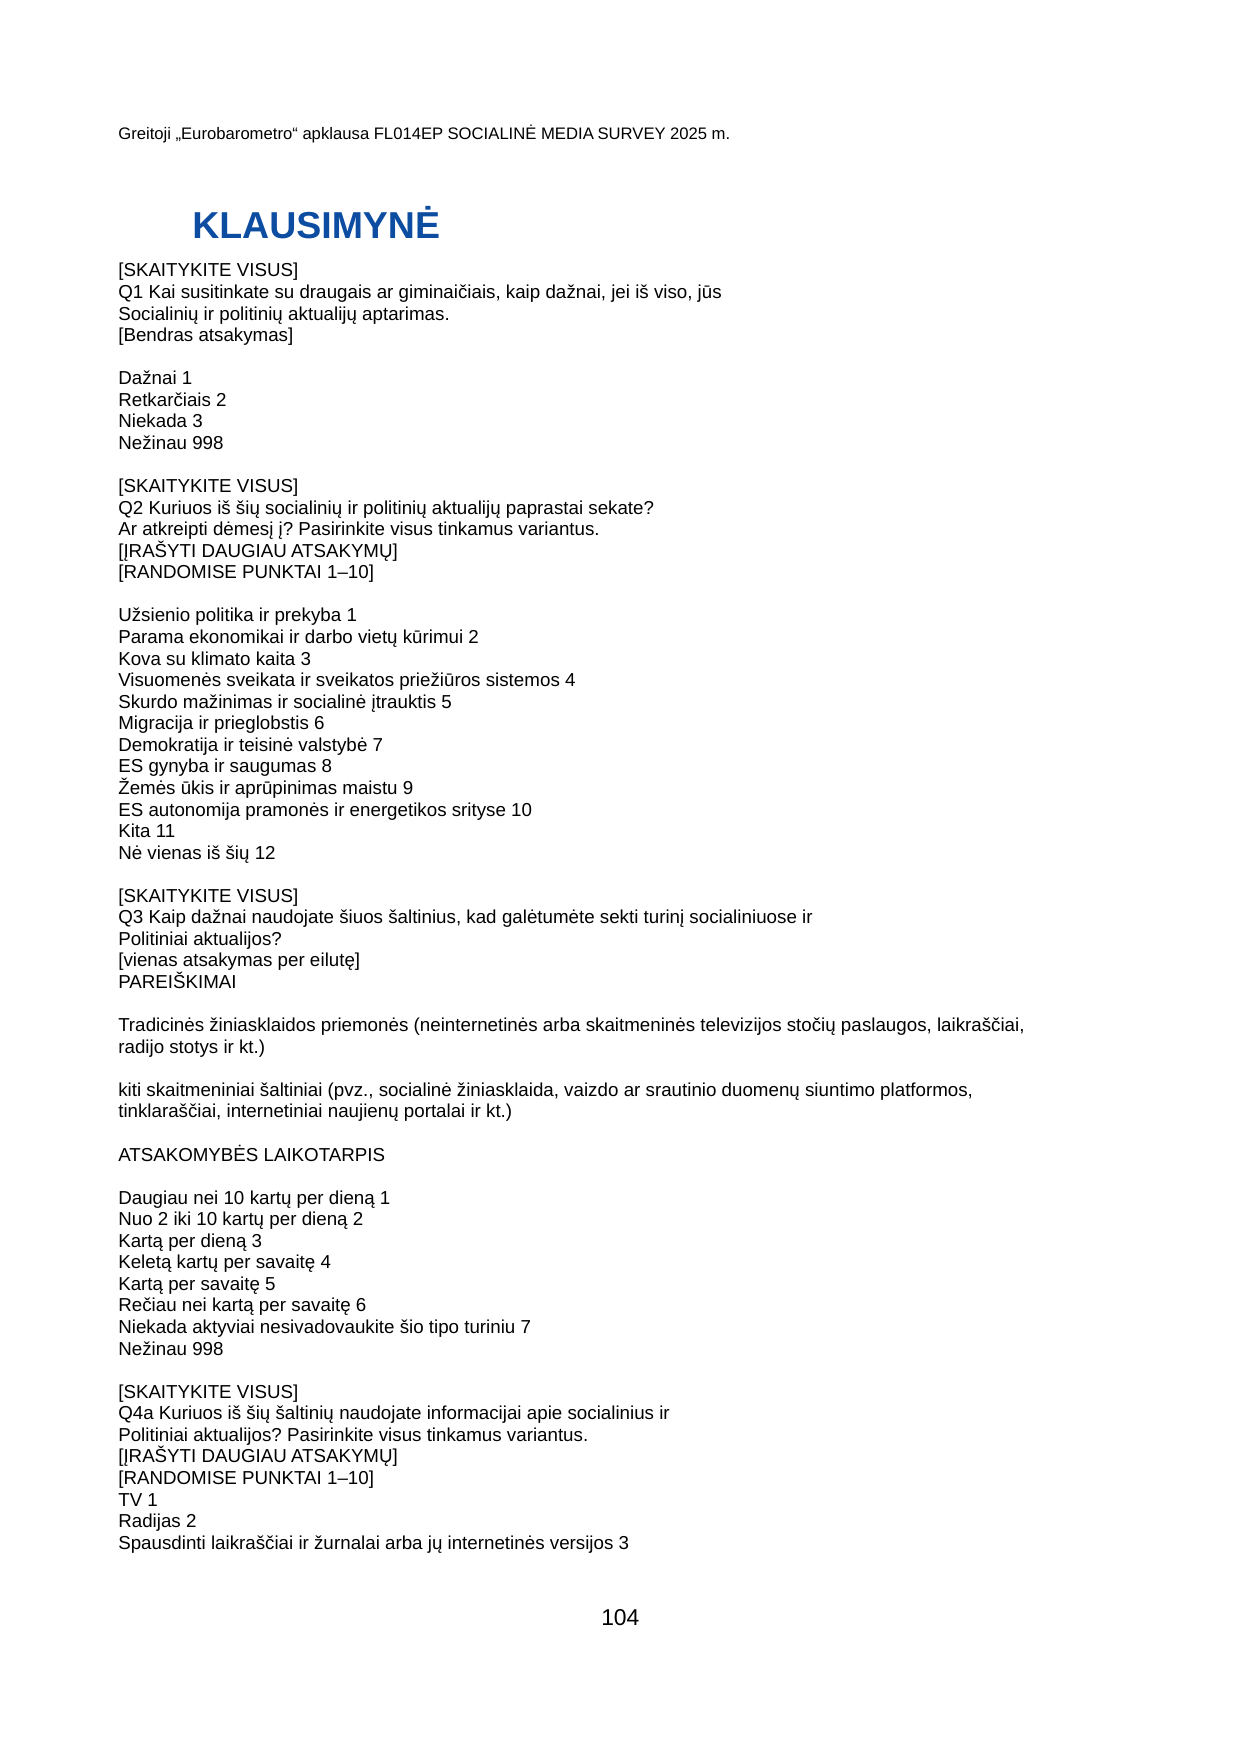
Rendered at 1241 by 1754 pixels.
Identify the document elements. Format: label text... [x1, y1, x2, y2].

text Migracija ir prieglobstis 6 [118, 712, 1122, 734]
text Daugiau nei 10 kartų per dieną 1 [118, 1186, 1122, 1208]
text kiti skaitmeniniai šaltiniai (pvz., socialinė žiniasklaida, vaizdo ar srautinio duomenų siuntimo platformos, [118, 1079, 1122, 1100]
text [RANDOMISE PUNKTAI 1–10] [118, 561, 1122, 583]
text Kartą per savaitę 5 [118, 1273, 1122, 1294]
text Ar atkreipti dėmesį į? Pasirinkite visus tinkamus variantus. [118, 518, 1122, 539]
text ES autonomija pramonės ir energetikos srityse 10 [118, 798, 1122, 820]
text Keletą kartų per savaitę 4 [118, 1251, 1122, 1273]
text Parama ekonomikai ir darbo vietų kūrimui 2 [118, 626, 1122, 647]
text Nežinau 998 [118, 1337, 1122, 1359]
text Q3 Kaip dažnai naudojate šiuos šaltinius, kad galėtumėte sekti turinį socialiniuose ir [118, 906, 1122, 928]
text Q1 Kai susitinkate su draugais ar giminaičiais, kaip dažnai, jei iš viso, jūs [118, 281, 1122, 302]
text TV 1 [118, 1488, 1122, 1510]
text Nežinau 998 [118, 432, 1122, 453]
text Kartą per dieną 3 [118, 1229, 1122, 1251]
text Niekada 3 [118, 410, 1122, 432]
text ES gynyba ir saugumas 8 [118, 755, 1122, 777]
text PAREIŠKIMAI [118, 971, 1122, 992]
text [SKAITYKITE VISUS] [118, 259, 1122, 281]
text Visuomenės sveikata ir sveikatos priežiūros sistemos 4 [118, 669, 1122, 691]
text tinklaraščiai, internetiniai naujienų portalai ir kt.) [118, 1100, 1122, 1122]
text Politiniai aktualijos? [118, 928, 1122, 949]
text Žemės ūkis ir aprūpinimas maistu 9 [118, 777, 1122, 798]
text Rečiau nei kartą per savaitę 6 [118, 1294, 1122, 1316]
text Kita 11 [118, 820, 1122, 841]
text Spausdinti laikraščiai ir žurnalai arba jų internetinės versijos 3 [118, 1531, 1122, 1553]
text [RANDOMISE PUNKTAI 1–10] [118, 1467, 1122, 1488]
subtitle KLAUSIMYNĖ [118, 204, 1122, 247]
text Q2 Kuriuos iš šių socialinių ir politinių aktualijų paprastai sekate? [118, 496, 1122, 518]
text [SKAITYKITE VISUS] [118, 1381, 1122, 1402]
text Radijas 2 [118, 1510, 1122, 1531]
text Politiniai aktualijos? Pasirinkite visus tinkamus variantus. [118, 1424, 1122, 1445]
text Retkarčiais 2 [118, 389, 1122, 410]
text Užsienio politika ir prekyba 1 [118, 604, 1122, 626]
text Socialinių ir politinių aktualijų aptarimas. [118, 302, 1122, 324]
text Demokratija ir teisinė valstybė 7 [118, 734, 1122, 755]
text [ĮRAŠYTI DAUGIAU ATSAKYMŲ] [118, 539, 1122, 561]
text [SKAITYKITE VISUS] [118, 884, 1122, 906]
text Dažnai 1 [118, 367, 1122, 389]
text [Bendras atsakymas] [118, 324, 1122, 346]
text [vienas atsakymas per eilutę] [118, 949, 1122, 971]
text Q4a Kuriuos iš šių šaltinių naudojate informacijai apie socialinius ir [118, 1402, 1122, 1424]
text Nė vienas iš šių 12 [118, 841, 1122, 863]
text Niekada aktyviai nesivadovaukite šio tipo turiniu 7 [118, 1316, 1122, 1337]
text Kova su klimato kaita 3 [118, 647, 1122, 669]
text Tradicinės žiniasklaidos priemonės (neinternetinės arba skaitmeninės televizijos stočių paslaugos, laikraščiai, [118, 1014, 1122, 1036]
text [ĮRAŠYTI DAUGIAU ATSAKYMŲ] [118, 1445, 1122, 1467]
text radijo stotys ir kt.) [118, 1036, 1122, 1057]
text ATSAKOMYBĖS LAIKOTARPIS [118, 1143, 1122, 1165]
text Skurdo mažinimas ir socialinė įtrauktis 5 [118, 691, 1122, 712]
text Nuo 2 iki 10 kartų per dieną 2 [118, 1208, 1122, 1229]
text [SKAITYKITE VISUS] [118, 475, 1122, 496]
